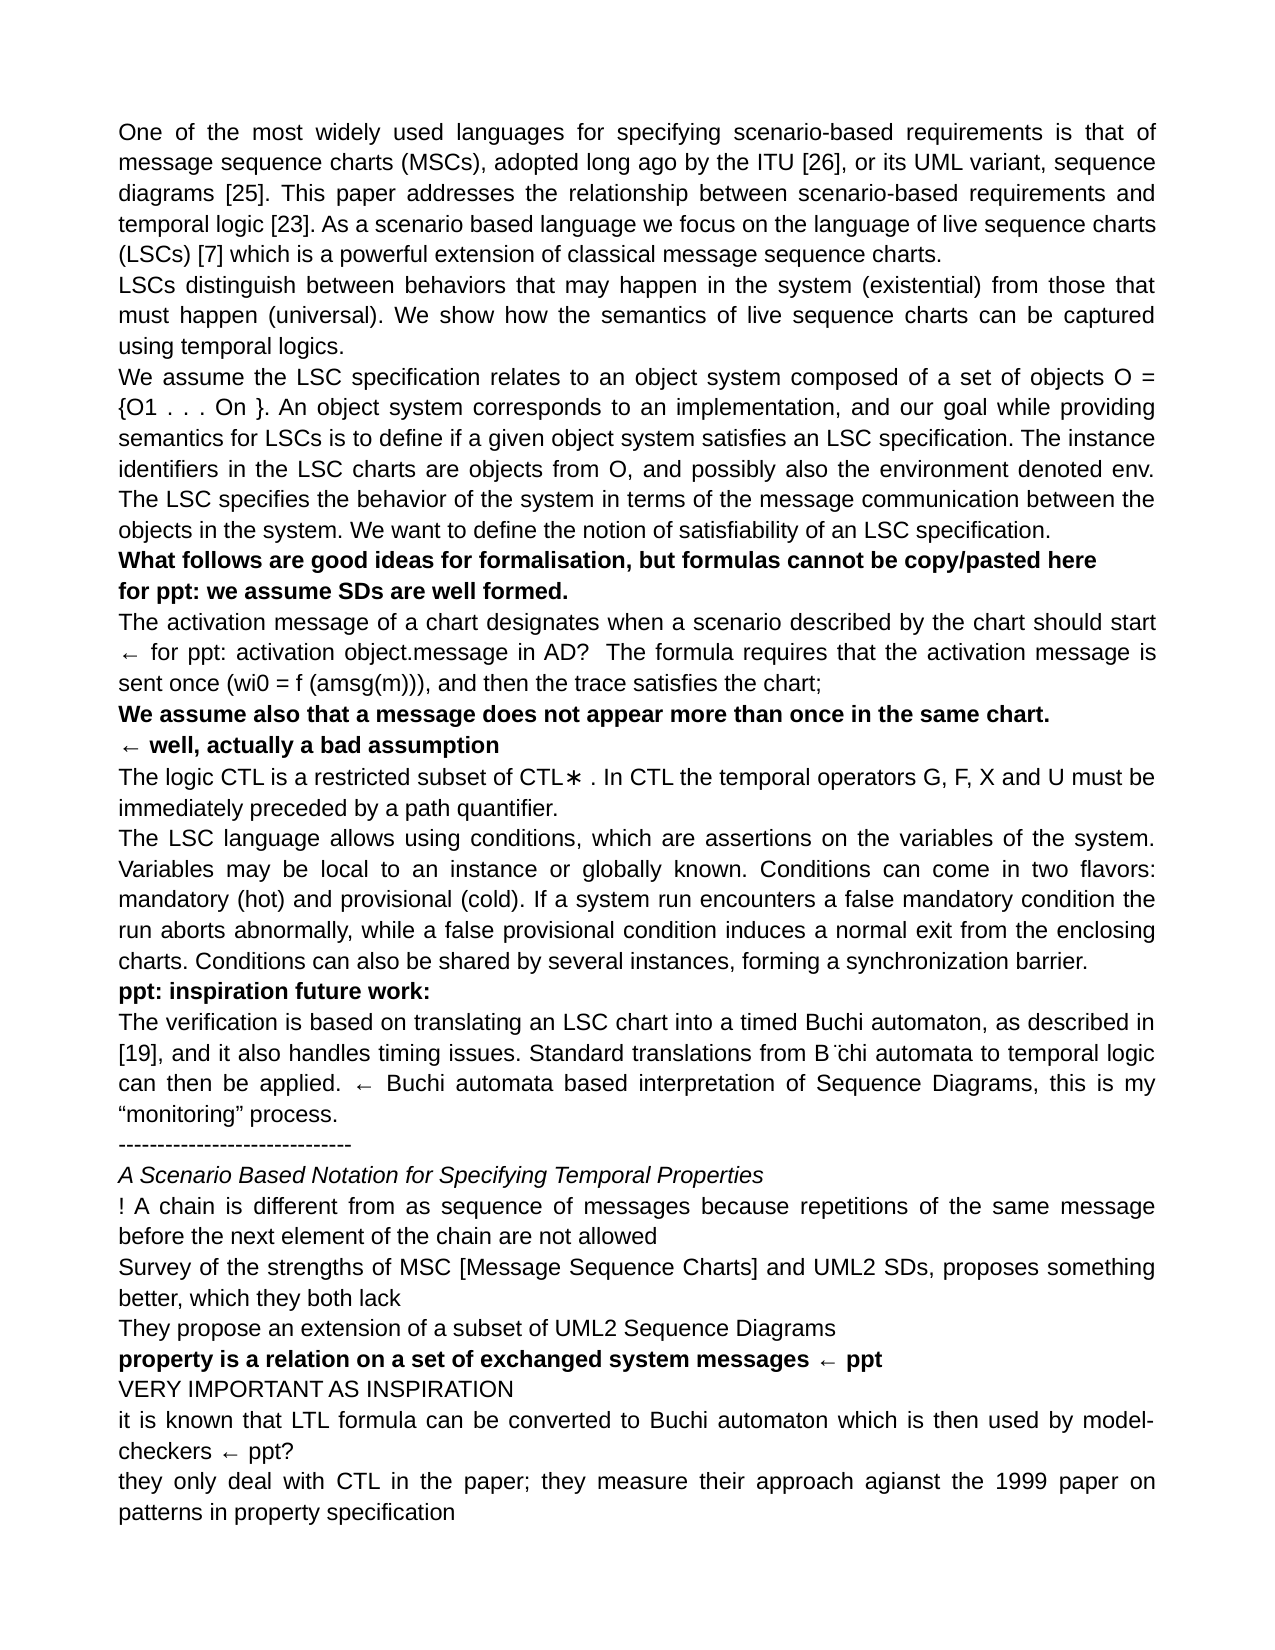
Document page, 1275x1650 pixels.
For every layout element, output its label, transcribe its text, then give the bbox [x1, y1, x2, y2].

text We assume also that a message does not appear more than once in the same chart. [118, 700, 1157, 727]
text The activation message of a chart designates when a scenario described by the chart should start ← for ppt: activation object.message in AD? The formula requires that the activation message is sent once (wi0 = f (amsg(m))), and then the trace satisfies the chart; [118, 608, 1157, 696]
text They propose an extension of a subset of UML2 Sequence Diagrams [118, 1314, 1157, 1341]
text ------------------------------ [118, 1131, 1157, 1158]
text A Scenario Based Notation for Specifying Temporal Properties [118, 1161, 1157, 1188]
text they only deal with CTL in the paper; they measure their approach agianst the 1999 paper on patterns in property specification [118, 1468, 1157, 1525]
text ← well, actually a bad assumption [118, 731, 1157, 759]
text The LSC language allows using conditions, which are assertions on the variables of the system. Variables may be local to an instance or globally known. Conditions can come in two flavors: mandatory (hot) and provisional (cold). If a system run encounters a false mandatory condition the run aborts abnormally, while a false provisional condition induces a normal exit from the enclosing charts. Conditions can also be shared by several instances, forming a synchronization barrier. [118, 824, 1157, 974]
text The verification is based on translating an LSC chart into a timed Buchi automaton, as described in [19], and it also handles timing issues. Standard translations from B ̈chi automata to temporal logic can then be applied. ← Buchi automata based interpretation of Sequence Diagrams, this is my “monitoring” process. [118, 1008, 1157, 1127]
text LSCs distinguish between behaviors that may happen in the system (existential) from those that must happen (universal). We show how the semantics of live sequence charts can be captured using temporal logics. [118, 271, 1157, 359]
text property is a relation on a set of exchanged system messages ← ppt [118, 1345, 1157, 1372]
text The logic CTL is a restricted subset of CTL∗ . In CTL the temporal operators G, F, X and U must be immediately preceded by a path quantifier. [118, 763, 1157, 821]
text What follows are good ideas for formalisation, but formulas cannot be copy/pasted here [118, 547, 1157, 574]
text it is known that LTL formula can be converted to Buchi automaton which is then used by model-checkers ← ppt? [118, 1406, 1157, 1464]
text We assume the LSC specification relates to an object system composed of a set of objects O = {O1 . . . On }. An object system corresponds to an implementation, and our goal while providing semantics for LSCs is to define if a given object system satisfies an LSC specification. The instance identifiers in the LSC charts are objects from O, and possibly also the environment denoted env. The LSC specifies the behavior of the system in terms of the message communication between the objects in the system. We want to define the notion of satisfiability of an LSC specification. [118, 363, 1157, 543]
text One of the most widely used languages for specifying scenario-based requirements is that of message sequence charts (MSCs), adopted long ago by the ITU [26], or its UML variant, sequence diagrams [25]. This paper addresses the relationship between scenario-based requirements and temporal logic [23]. As a scenario based language we focus on the language of live sequence charts (LSCs) [7] which is a powerful extension of classical message sequence charts. [118, 118, 1157, 267]
text VERY IMPORTANT AS INSPIRATION [118, 1376, 1157, 1403]
text ppt: inspiration future work: [118, 978, 1157, 1004]
text Survey of the strengths of MSC [Message Sequence Charts] and UML2 SDs, proposes something better, which they both lack [118, 1253, 1157, 1311]
text ! A chain is different from as sequence of messages because repetitions of the same message before the next element of the chain are not allowed [118, 1192, 1157, 1249]
text for ppt: we assume SDs are well formed. [118, 577, 1157, 604]
